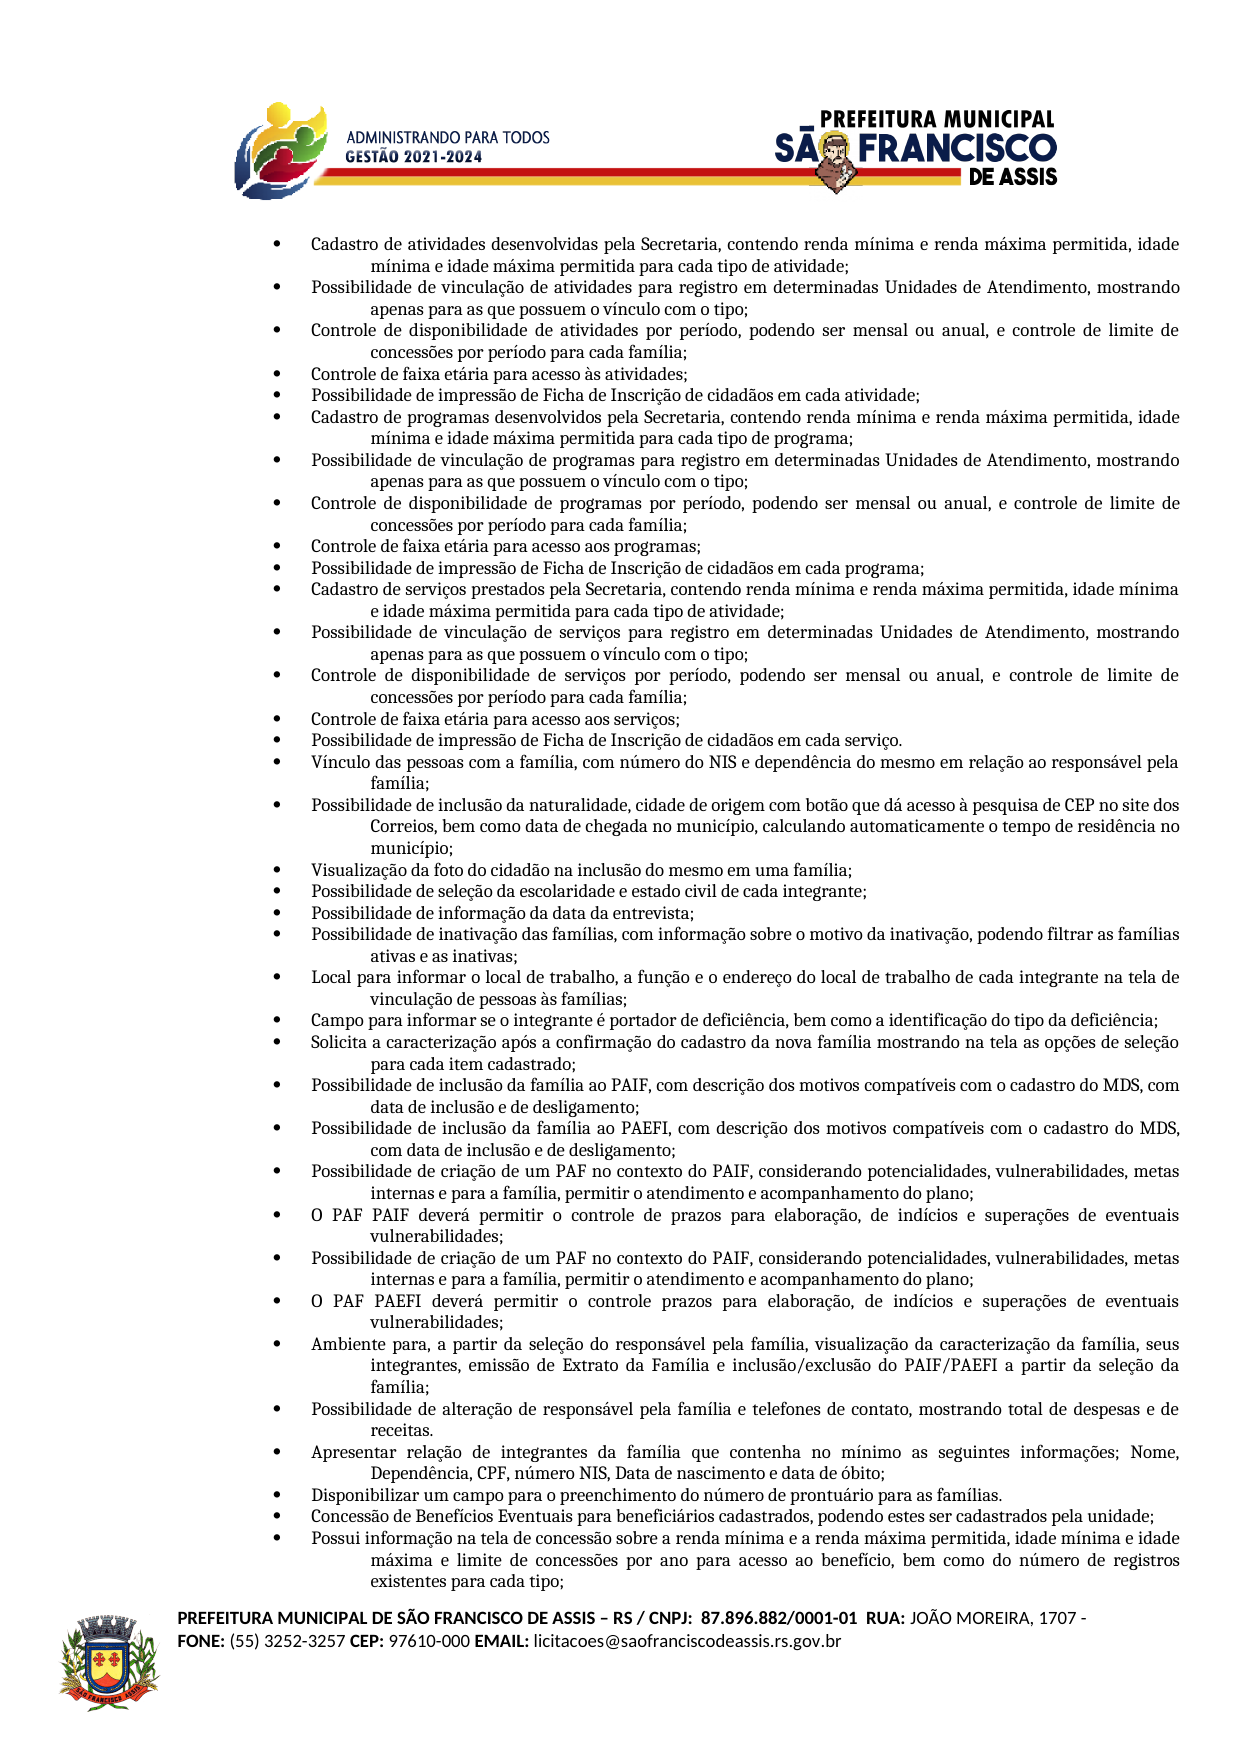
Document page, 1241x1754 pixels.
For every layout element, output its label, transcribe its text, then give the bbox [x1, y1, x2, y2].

list Possibilidade de vinculação de serviços para registro em determinadas Unidades de Atendimento, mostrando apenas para as que possuem o vínculo com o tipo; [274, 622, 1181, 665]
list Ambiente para, a partir da seleção do responsável pela família, visualização da caracterização da família, seus integrantes, emissão de Extrato da Família e inclusão/exclusão do PAIF/PAEFI a partir da seleção da família; [274, 1333, 1181, 1398]
list Possibilidade de inclusão da família ao PAIF, com descrição dos motivos compatíveis com o cadastro do MDS, com data de inclusão e de desligamento; [274, 1075, 1181, 1118]
list Possibilidade de vinculação de programas para registro em determinadas Unidades de Atendimento, mostrando apenas para as que possuem o vínculo com o tipo; [274, 449, 1181, 492]
list Cadastro de programas desenvolvidos pela Secretaria, contendo renda mínima e renda máxima permitida, idade mínima e idade máxima permitida para cada tipo de programa; [274, 406, 1181, 449]
list Vínculo das pessoas com a família, com número do NIS e dependência do mesmo em relação ao responsável pela família; [274, 751, 1181, 794]
list O PAF PAEFI deverá permitir o controle prazos para elaboração, de indícios e superações de eventuais vulnerabilidades; [274, 1290, 1181, 1333]
list O PAF PAIF deverá permitir o controle de prazos para elaboração, de indícios e superações de eventuais vulnerabilidades; [274, 1204, 1181, 1247]
list Controle de disponibilidade de atividades por período, podendo ser mensal ou anual, e controle de limite de concessões por período para cada família; [274, 320, 1181, 363]
list Possibilidade de alteração de responsável pela família e telefones de contato, mostrando total de despesas e de receitas. [274, 1398, 1181, 1441]
list Cadastro de atividades desenvolvidas pela Secretaria, contendo renda mínima e renda máxima permitida, idade mínima e idade máxima permitida para cada tipo de atividade; [274, 234, 1181, 277]
list Disponibilizar um campo para o preenchimento do número de prontuário para as famílias. [274, 1484, 1181, 1506]
list Possibilidade de impressão de Ficha de Inscrição de cidadãos em cada programa; [274, 557, 1181, 579]
list Possibilidade de inclusão da naturalidade, cidade de origem com botão que dá acesso à pesquisa de CEP no site dos Correios, bem como data de chegada no município, calculando automaticamente o tempo de residência no município; [274, 794, 1181, 859]
list Apresentar relação de integrantes da família que contenha no mínimo as seguintes informações; Nome, Dependência, CPF, número NIS, Data de nascimento e data de óbito; [274, 1441, 1181, 1484]
list Concessão de Benefícios Eventuais para beneficiários cadastrados, podendo estes ser cadastrados pela unidade; [274, 1506, 1181, 1527]
list Campo para informar se o integrante é portador de deficiência, bem como a identificação do tipo da deficiência; [274, 1010, 1181, 1032]
list Local para informar o local de trabalho, a função e o endereço do local de trabalho de cada integrante na tela de vinculação de pessoas às famílias; [274, 967, 1181, 1010]
list Controle de disponibilidade de programas por período, podendo ser mensal ou anual, e controle de limite de concessões por período para cada família; [274, 492, 1181, 536]
list Possui informação na tela de concessão sobre a renda mínima e a renda máxima permitida, idade mínima e idade máxima e limite de concessões por ano para acesso ao benefício, bem como do número de registros existentes para cada tipo; [274, 1527, 1181, 1592]
list Possibilidade de impressão de Ficha de Inscrição de cidadãos em cada atividade; [274, 385, 1181, 406]
list Possibilidade de informação da data da entrevista; [274, 902, 1181, 924]
list Controle de disponibilidade de serviços por período, podendo ser mensal ou anual, e controle de limite de concessões por período para cada família; [274, 665, 1181, 708]
list Visualização da foto do cidadão na inclusão do mesmo em uma família; [274, 859, 1181, 881]
list Possibilidade de inativação das famílias, com informação sobre o motivo da inativação, podendo filtrar as famílias ativas e as inativas; [274, 924, 1181, 967]
list Controle de faixa etária para acesso aos programas; [274, 536, 1181, 557]
list Controle de faixa etária para acesso às atividades; [274, 363, 1181, 385]
list Possibilidade de seleção da escolaridade e estado civil de cada integrante; [274, 881, 1181, 902]
list Solicita a caracterização após a confirmação do cadastro da nova família mostrando na tela as opções de seleção para cada item cadastrado; [274, 1032, 1181, 1075]
list Possibilidade de vinculação de atividades para registro em determinadas Unidades de Atendimento, mostrando apenas para as que possuem o vínculo com o tipo; [274, 277, 1181, 320]
list Controle de faixa etária para acesso aos serviços; [274, 708, 1181, 730]
list Possibilidade de criação de um PAF no contexto do PAIF, considerando potencialidades, vulnerabilidades, metas internas e para a família, permitir o atendimento e acompanhamento do plano; [274, 1247, 1181, 1290]
list Possibilidade de impressão de Ficha de Inscrição de cidadãos em cada serviço. [274, 730, 1181, 751]
list Possibilidade de inclusão da família ao PAEFI, com descrição dos motivos compatíveis com o cadastro do MDS, com data de inclusão e de desligamento; [274, 1118, 1181, 1161]
list Possibilidade de criação de um PAF no contexto do PAIF, considerando potencialidades, vulnerabilidades, metas internas e para a família, permitir o atendimento e acompanhamento do plano; [274, 1161, 1181, 1204]
list Cadastro de serviços prestados pela Secretaria, contendo renda mínima e renda máxima permitida, idade mínima e idade máxima permitida para cada tipo de atividade; [274, 579, 1181, 622]
